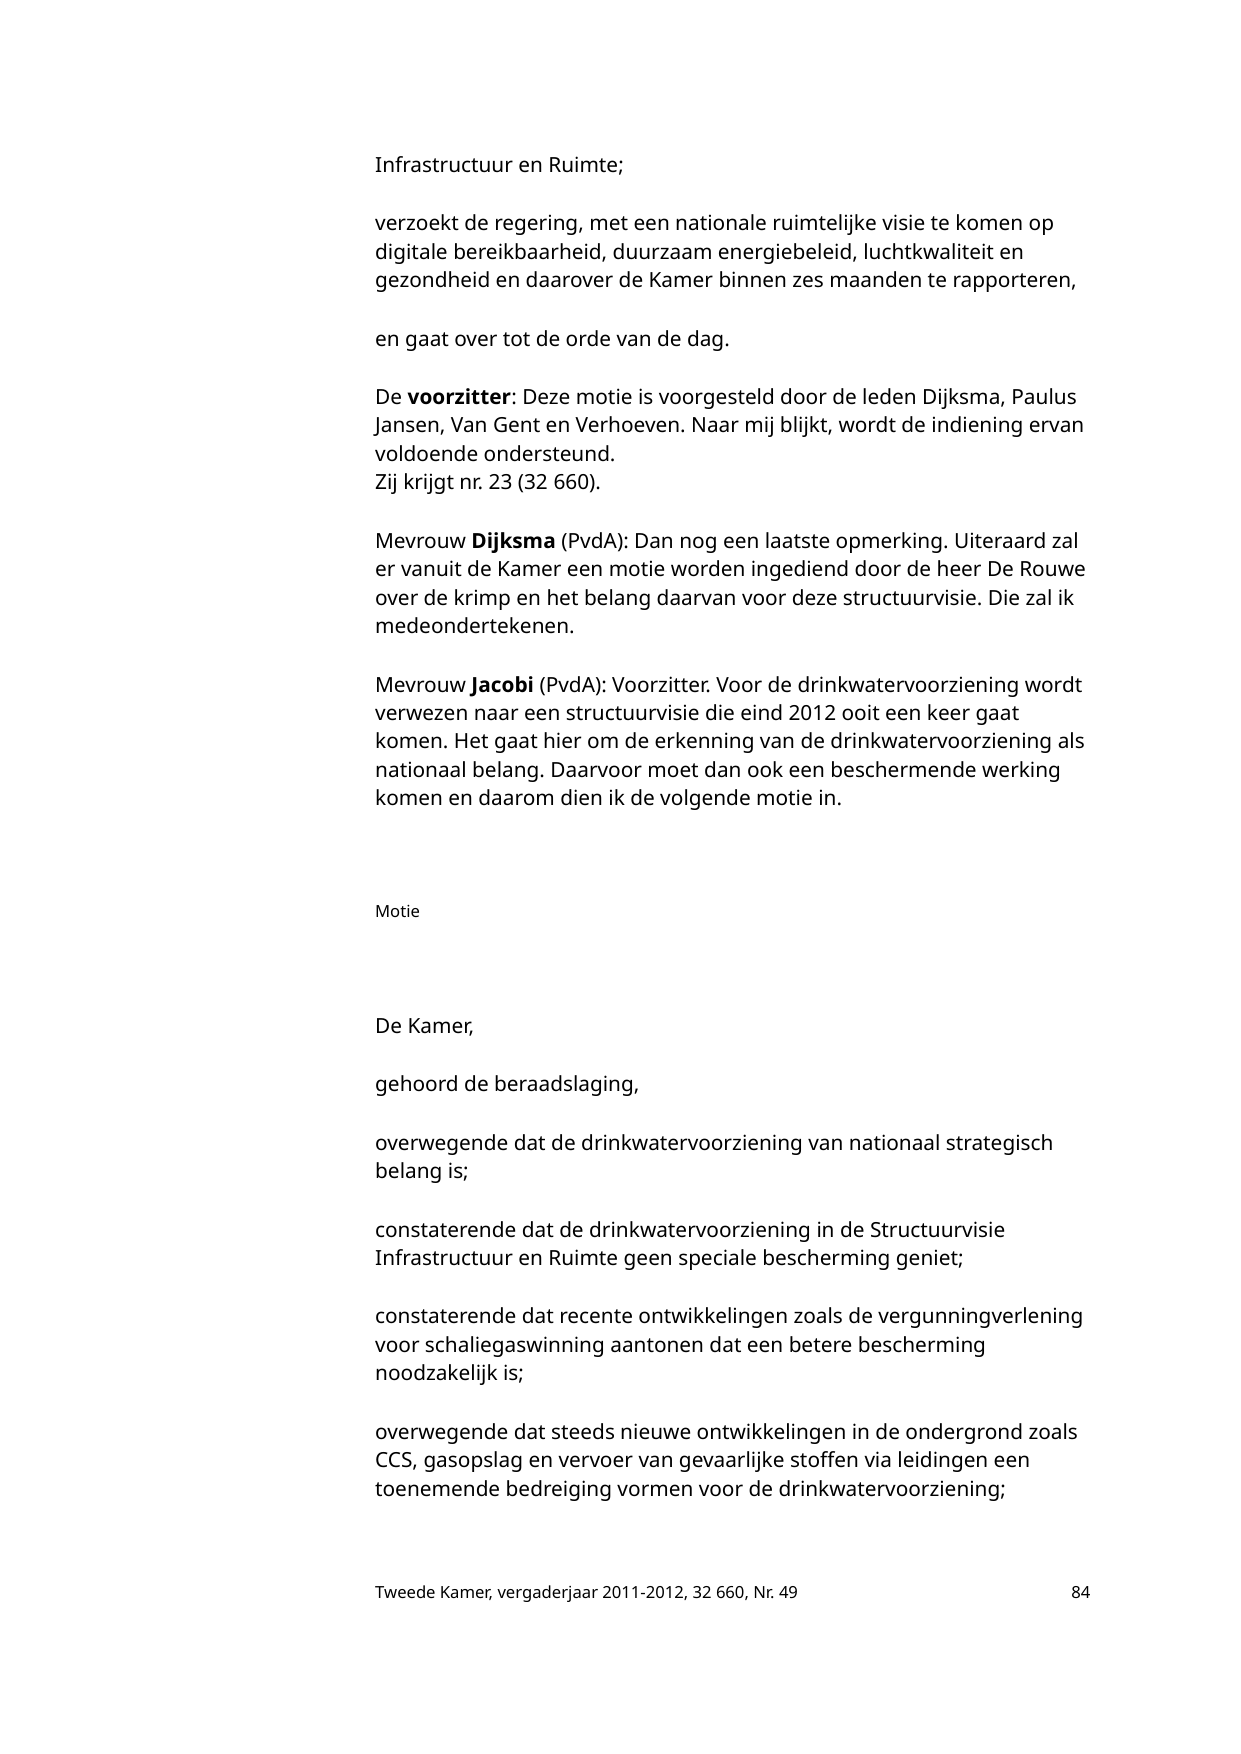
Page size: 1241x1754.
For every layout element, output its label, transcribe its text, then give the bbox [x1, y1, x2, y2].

text verzoekt de regering, met een nationale ruimtelijke visie te komen op digitale bereikbaarheid, duurzaam energiebeleid, luchtkwaliteit en gezondheid en daarover de Kamer binnen zes maanden te rapporteren, [375, 208, 1090, 294]
text Infrastructuur en Ruimte; [375, 150, 1090, 178]
text Mevrouw Jacobi (PvdA): Voorzitter. Voor de drinkwatervoorziening wordt verwezen naar een structuurvisie die eind 2012 ooit een keer gaat komen. Het gaat hier om de erkenning van de drinkwatervoorziening als nationaal belang. Daarvoor moet dan ook een beschermende werking komen en daarom dien ik de volgende motie in. [375, 670, 1090, 812]
text De Kamer, [375, 1011, 1090, 1039]
text Mevrouw Dijksma (PvdA): Dan nog een laatste opmerking. Uiteraard zal er vanuit de Kamer een motie worden ingediend door de heer De Rouwe over de krimp en het belang daarvan voor deze structuurvisie. Die zal ik medeondertekenen. [375, 526, 1090, 640]
text constaterende dat de drinkwatervoorziening in de Structuurvisie Infrastructuur en Ruimte geen speciale bescherming geniet; [375, 1215, 1090, 1272]
text constaterende dat recente ontwikkelingen zoals de vergunningverlening voor schaliegaswinning aantonen dat een betere bescherming noodzakelijk is; [375, 1302, 1090, 1387]
text en gaat over tot de orde van de dag. [375, 324, 1090, 352]
text Zij krijgt nr. 23 (32 660). [375, 467, 1090, 496]
text overwegende dat de drinkwatervoorziening van nationaal strategisch belang is; [375, 1128, 1090, 1185]
text gehoord de beraadslaging, [375, 1069, 1090, 1098]
text overwegende dat steeds nieuwe ontwikkelingen in de ondergrond zoals CCS, gasopslag en vervoer van gevaarlijke stoffen via leidingen een toenemende bedreiging vormen voor de drinkwatervoorziening; [375, 1417, 1090, 1502]
table_header Motie [375, 900, 1090, 952]
text De voorzitter: Deze motie is voorgesteld door de leden Dijksma, Paulus Jansen, Van Gent en Verhoeven. Naar mij blijkt, wordt de indiening ervan voldoende ondersteund. [375, 382, 1090, 467]
